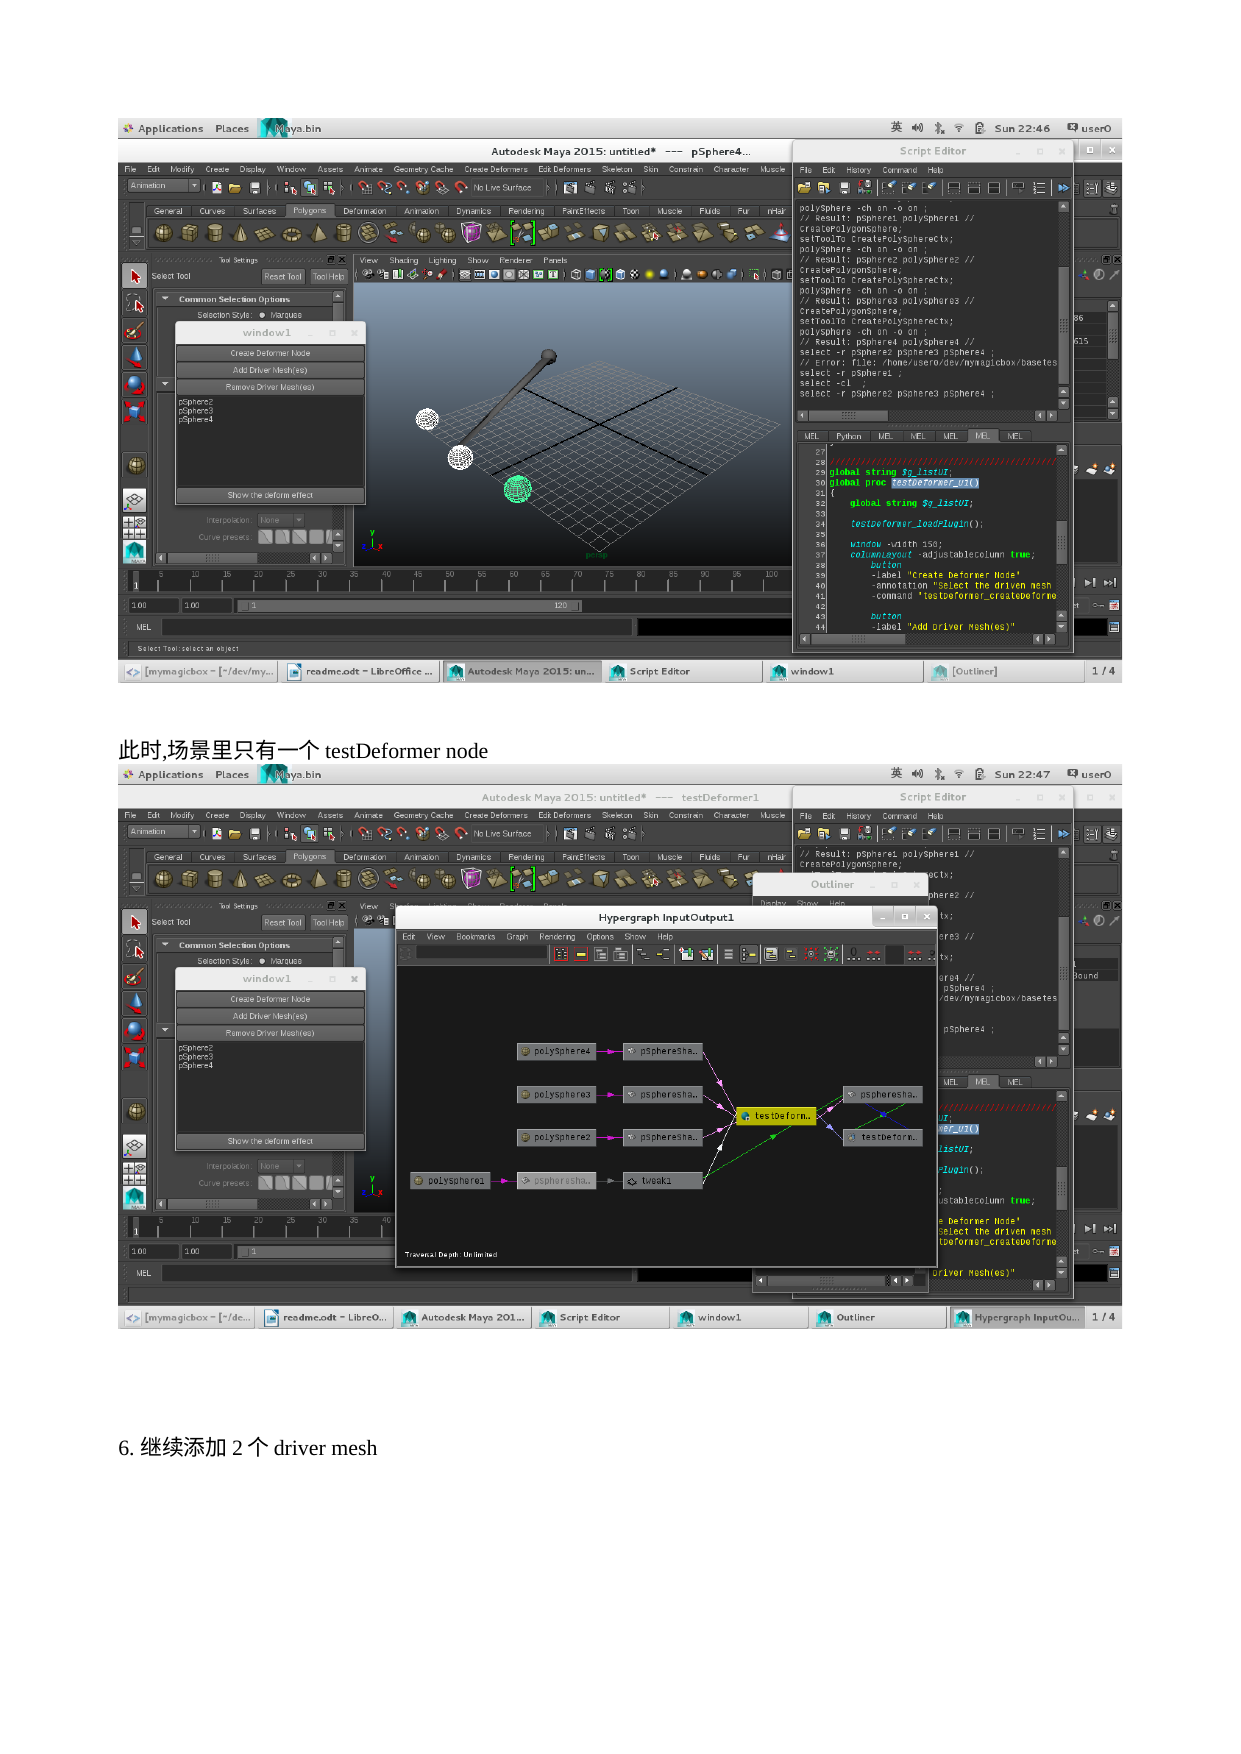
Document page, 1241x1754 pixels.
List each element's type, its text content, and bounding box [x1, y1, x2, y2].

text 6. 继续添加2个driver mesh [118, 1430, 1122, 1461]
picture [118, 118, 1123, 683]
text 此时,场景里只有一个testDeformer node [118, 733, 1122, 764]
picture [118, 764, 1123, 1329]
